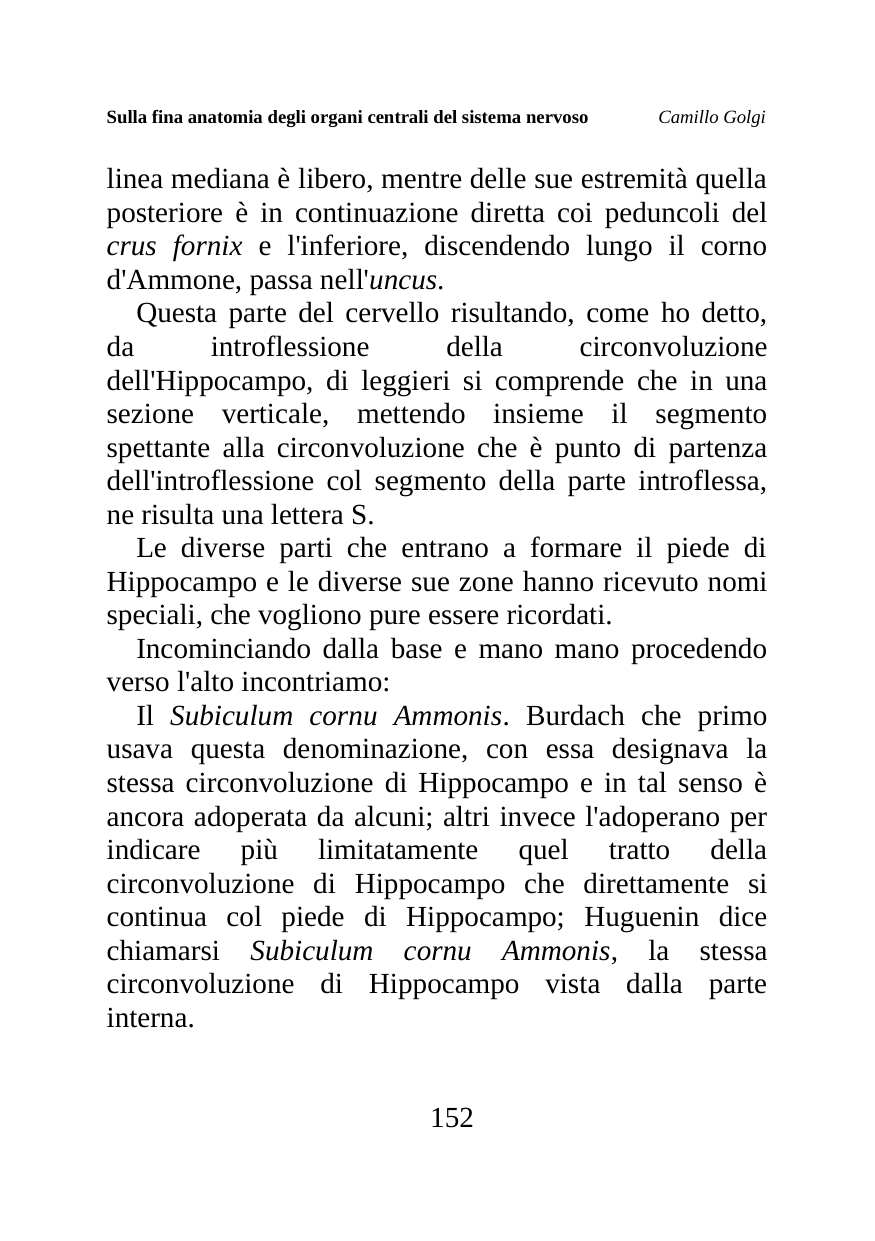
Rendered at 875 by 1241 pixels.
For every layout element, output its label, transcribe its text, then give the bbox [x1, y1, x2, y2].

text Incominciando dalla base e mano mano procedendo verso l'alto incontriamo: [106, 631, 768, 698]
text Le diverse parti che entrano a formare il piede di Hippocampo e le diverse sue zone hanno ricevuto nomi speciali, che vogliono pure essere ricordati. [106, 530, 768, 631]
text Questa parte del cervello risultando, come ho detto, da introflessione della circonvoluzione dell'Hippocampo, di leggieri si comprende che in una sezione verticale, mettendo insieme il segmento spettante alla circonvoluzione che è punto di partenza dell'introflessione col segmento della parte introflessa, ne risulta una lettera S. [106, 296, 768, 530]
text linea mediana è libero, mentre delle sue estremità quella posteriore è in continuazione diretta coi peduncoli del crus fornix e l'inferiore, discendendo lungo il corno d'Ammone, passa nell'uncus. [106, 161, 768, 296]
text Il Subiculum cornu Ammonis. Burdach che primo usava questa denominazione, con essa designava la stessa circonvoluzione di Hippocampo e in tal senso è ancora adoperata da alcuni; altri invece l'adoperano per indicare più limitatamente quel tratto della circonvoluzione di Hippocampo che direttamente si continua col piede di Hippocampo; Huguenin dice chiamarsi Subiculum cornu Ammonis, la stessa circonvoluzione di Hippocampo vista dalla parte interna. [106, 698, 768, 1033]
